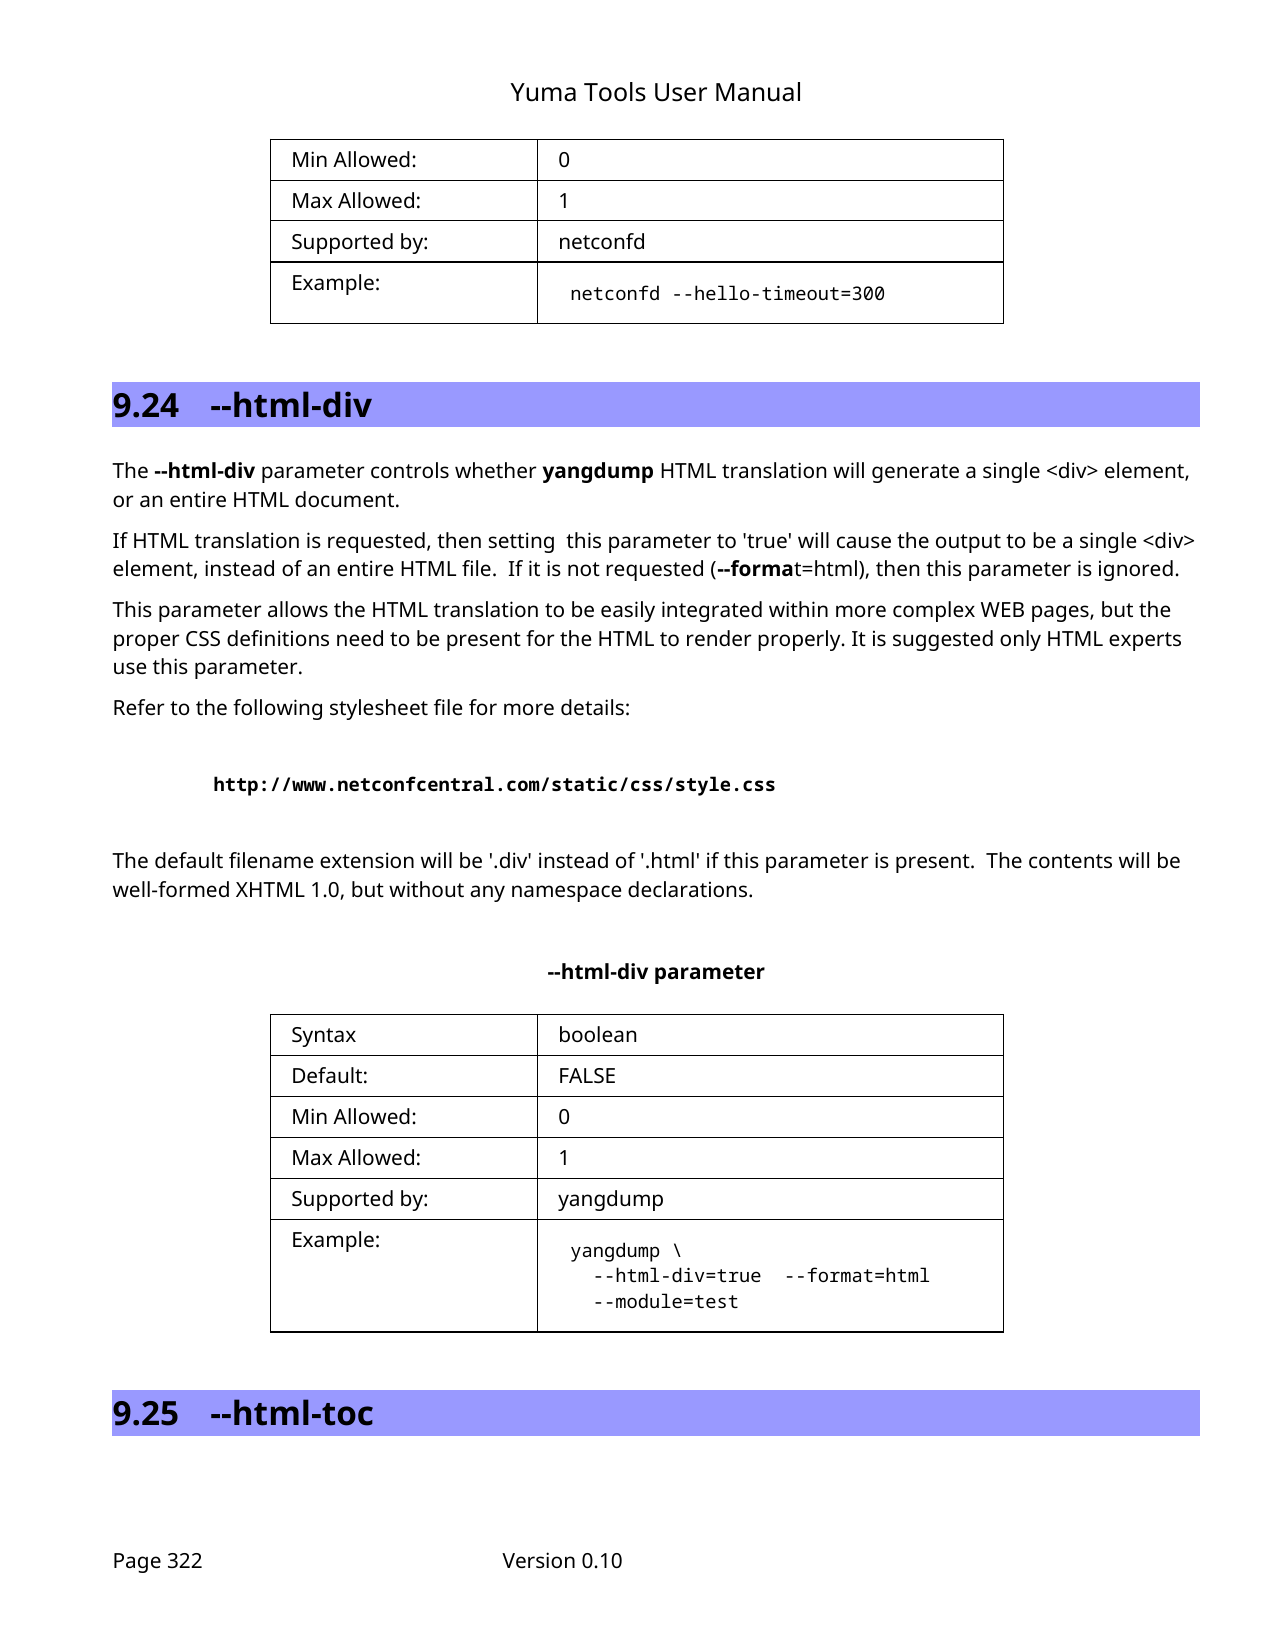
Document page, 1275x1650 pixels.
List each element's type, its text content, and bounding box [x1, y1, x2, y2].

subtitle --html-toc [112, 1390, 1200, 1436]
table_cell 0 [538, 1097, 1003, 1137]
table_cell yangdump [538, 1179, 1003, 1218]
table_header Syntax [271, 1015, 537, 1055]
text The --html-div parameter controls whether yangdump HTML translation will generate a single <div> element, or an entire HTML document. [112, 457, 1200, 513]
table_cell Supported by: [271, 1179, 537, 1218]
table_cell Supported by: [271, 221, 537, 261]
table_cell netconfd --hello-timeout=300 [538, 263, 1003, 323]
table_cell Example: [271, 263, 537, 323]
text The default filename extension will be '.div' instead of '.html' if this parameter is present. The contents will be well-formed XHTML 1.0, but without any namespace declarations. [112, 847, 1200, 903]
table_cell 1 [538, 181, 1003, 220]
table_cell Example: [271, 1220, 537, 1331]
subtitle --html-div [112, 382, 1200, 427]
table_cell Max Allowed: [271, 1138, 537, 1177]
table_cell Default: [271, 1056, 537, 1096]
table_cell 1 [538, 1138, 1003, 1177]
table_cell Min Allowed: [271, 140, 537, 179]
table_cell yangdump \ --html-div=true --format=html --module=test [538, 1220, 1003, 1331]
text If HTML translation is requested, then setting this parameter to 'true' will cause the output to be a single <div> element, instead of an entire HTML file. If it is not requested (--format=html), then this parameter is ignored. [112, 526, 1200, 583]
table_cell netconfd [538, 221, 1003, 261]
table_cell 0 [538, 140, 1003, 179]
table_cell FALSE [538, 1056, 1003, 1096]
table_header boolean [538, 1015, 1003, 1055]
text http://www.netconfcentral.com/static/css/style.css [139, 772, 1200, 797]
text This parameter allows the HTML translation to be easily integrated within more complex WEB pages, but the proper CSS definitions need to be present for the HTML to render properly. It is suggested only HTML experts use this parameter. [112, 595, 1200, 681]
subtitle --html-div parameter [127, 957, 1185, 985]
text Refer to the following stylesheet file for more details: [112, 693, 1200, 722]
table_cell Max Allowed: [271, 181, 537, 220]
table_cell Min Allowed: [271, 1097, 537, 1137]
